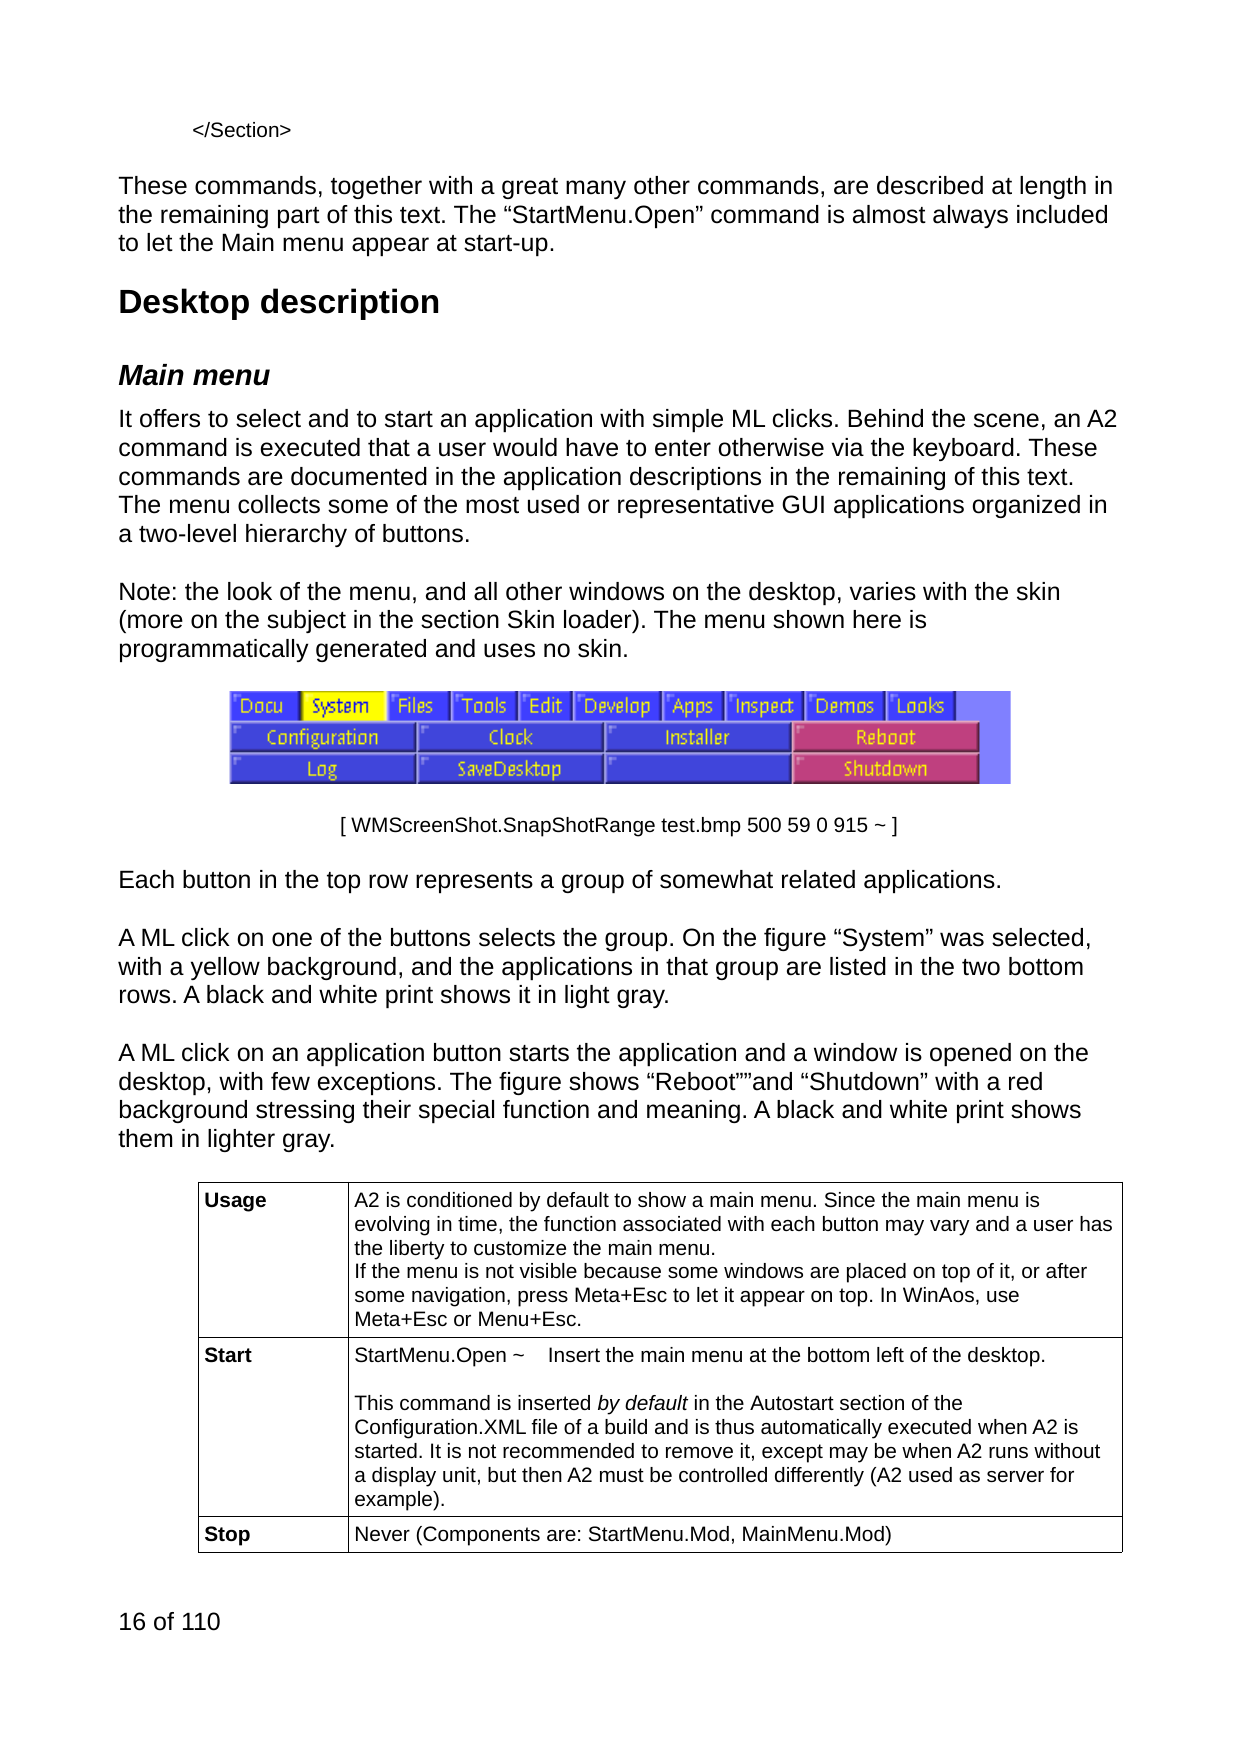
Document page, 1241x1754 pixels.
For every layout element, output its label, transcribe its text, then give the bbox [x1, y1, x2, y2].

text [ WMScreenShot.SnapShotRange test.bmp 500 59 0 915 ~ ] [118, 813, 1122, 837]
subtitle Main menu [118, 358, 1122, 392]
text These commands, together with a great many other commands, are described at length in the remaining part of this text. The “StartMenu.Open” command is almost always included to let the Main menu appear at start-up. [118, 171, 1122, 257]
text It offers to select and to start an application with simple ML clicks. Behind the scene, an A2 command is executed that a user would have to enter otherwise via the keyboard. These commands are documented in the application descriptions in the remaining of this text. The menu collects some of the most used or representative GUI applications organized in a two-level hierarchy of buttons. [118, 404, 1122, 548]
picture [229, 691, 1011, 784]
text A ML click on one of the buttons selects the group. On the figure “System” was selected, with a yellow background, and the applications in that group are listed in the two bottom rows. A black and white print shows it in light gray. [118, 923, 1122, 1009]
subtitle Desktop description [118, 282, 1122, 321]
table_cell Start [199, 1338, 348, 1516]
table_cell Never (Components are: StartMenu.Mod, MainMenu.Mod) [349, 1517, 1122, 1552]
text A ML click on an application button starts the application and a window is opened on the desktop, with few exceptions. The figure shows “Reboot””and “Shutdown” with a red background stressing their special function and meaning. A black and white print shows them in lighter gray. [118, 1038, 1122, 1153]
text Note: the look of the menu, and all other windows on the desktop, varies with the skin (more on the subject in the section Skin loader). The menu shown here is programmatically generated and uses no skin. [118, 577, 1122, 663]
table_header Usage [199, 1183, 348, 1337]
table_cell StartMenu.Open ~ Insert the main menu at the bottom left of the desktop. This command is inserted by default in the Autostart section of the Configuration.XML file of a build and is thus automatically executed when A2 is started. It is not recommended to remove it, except may be when A2 runs without a display unit, but then A2 must be controlled differently (A2 used as server for example). [349, 1338, 1122, 1516]
text Each button in the top row represents a group of somewhat related applications. [118, 865, 1122, 894]
table_header A2 is conditioned by default to show a main menu. Since the main menu is evolving in time, the function associated with each button may vary and a user has the liberty to customize the main menu. If the menu is not visible because some windows are placed on top of it, or after some navigation, press Meta+Esc to let it appear on top. In WinAos, use Meta+Esc or Menu+Esc. [349, 1183, 1122, 1337]
table_cell Stop [199, 1517, 348, 1552]
text </Section> [118, 118, 1122, 171]
